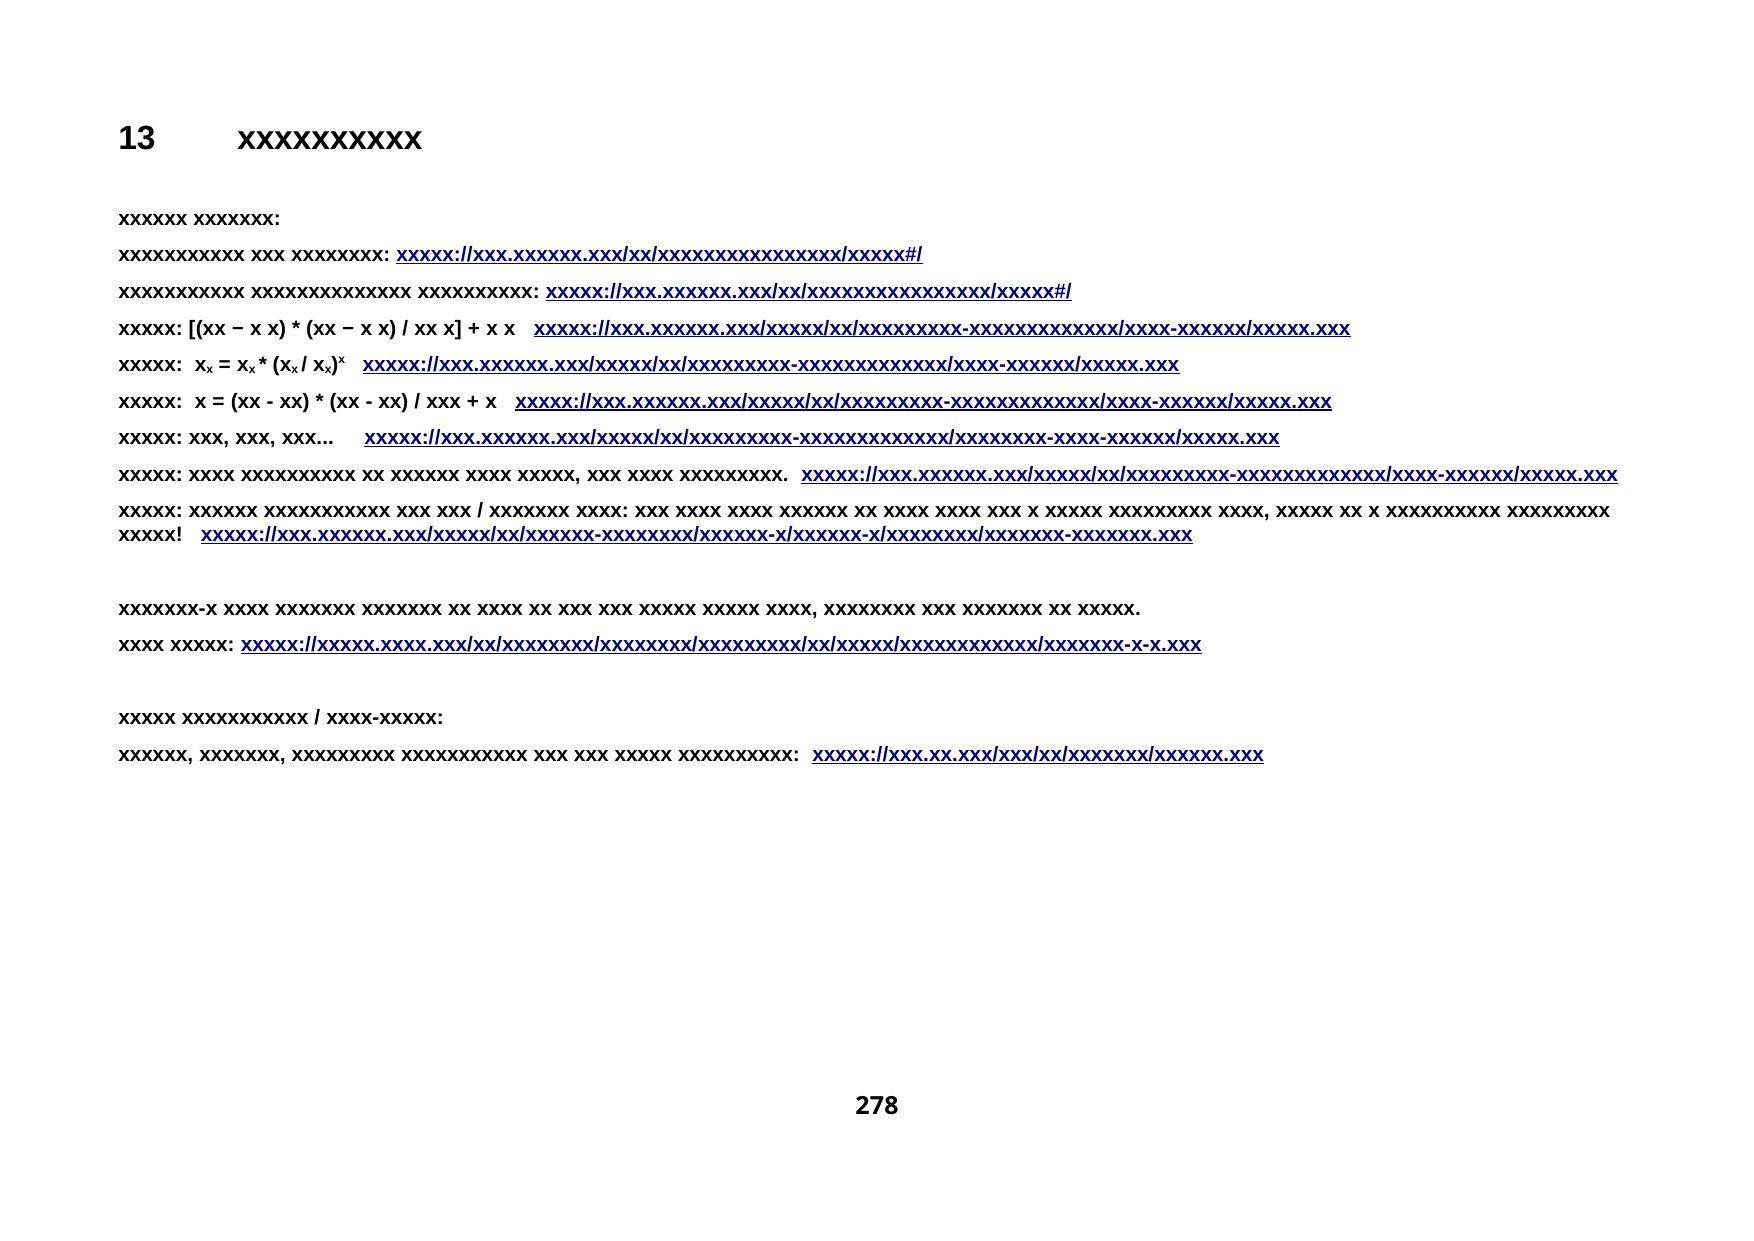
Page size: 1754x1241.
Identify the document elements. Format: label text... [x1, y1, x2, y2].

text xxxxx: x = (xx - xx) * (xx - xx) / xxx + x xxxxx://xxx.xxxxxx.xxx/xxxxx/xx/xxxxxxxxx-xxxxxxxxxxxxx/xxxx-xxxxxx/xxxxx.xxx [118, 388, 1636, 413]
text xxxxxxxxxxx xxx xxxxxxxx: xxxxx://xxx.xxxxxx.xxx/xx/xxxxxxxxxxxxxxxx/xxxxx#/ [118, 242, 1636, 266]
text xxxxx: xxx, xxx, xxx... xxxxx://xxx.xxxxxx.xxx/xxxxx/xx/xxxxxxxxx-xxxxxxxxxxxxx/xxxxxxxx-xxxx-xxxxxx/xxxxx.xxx [118, 425, 1636, 449]
text xxxxxx xxxxxxx: [118, 206, 1636, 230]
subtitle xxxxxxxxxx [118, 118, 1636, 157]
text xxxxxx, xxxxxxx, xxxxxxxxx xxxxxxxxxxx xxx xxx xxxxx xxxxxxxxxx: xxxxx://xxx.xx.xxx/xxx/xx/xxxxxxx/xxxxxx.xxx [118, 742, 1636, 766]
text xxxxx: xx = xx * (xx / xx)x xxxxx://xxx.xxxxxx.xxx/xxxxx/xx/xxxxxxxxx-xxxxxxxxxxxxx/xxxx-xxxxxx/xxxxx.xxx [118, 352, 1636, 376]
text xxxxx: xxxx xxxxxxxxxx xx xxxxxx xxxx xxxxx, xxx xxxx xxxxxxxxx. xxxxx://xxx.xxxxxx.xxx/xxxxx/xx/xxxxxxxxx-xxxxxxxxxxxxx/xxxx-xxxxxx/xxxxx.xxx [118, 462, 1636, 486]
text xxxxx: [(xx − x x) * (xx − x x) / xx x] + x x xxxxx://xxx.xxxxxx.xxx/xxxxx/xx/xxxxxxxxx-xxxxxxxxxxxxx/xxxx-xxxxxx/xxxxx.xxx [118, 315, 1636, 339]
text xxxxx: xxxxxx xxxxxxxxxxx xxx xxx / xxxxxxx xxxx: xxx xxxx xxxx xxxxxx xx xxxx xxxx xxx x xxxxx xxxxxxxxx xxxx, xxxxx xx x xxxxxxxxxx xxxxxxxxx xxxxx! xxxxx://xxx.xxxxxx.xxx/xxxxx/xx/xxxxxx-xxxxxxxx/xxxxxx-x/xxxxxx-x/xxxxxxxx/xxxxxxx-xxxxxxx.xxx [118, 498, 1636, 546]
text xxxxxxx-x xxxx xxxxxxx xxxxxxx xx xxxx xx xxx xxx xxxxx xxxxx xxxx, xxxxxxxx xxx xxxxxxx xx xxxxx. [118, 595, 1636, 619]
text xxxxx xxxxxxxxxxx / xxxx-xxxxx: [118, 705, 1636, 729]
text xxxx xxxxx: xxxxx://xxxxx.xxxx.xxx/xx/xxxxxxxx/xxxxxxxx/xxxxxxxxx/xx/xxxxx/xxxxxxxxxxxx/xxxxxxx-x-x.xxx [118, 632, 1636, 656]
text xxxxxxxxxxx xxxxxxxxxxxxxx xxxxxxxxxx: xxxxx://xxx.xxxxxx.xxx/xx/xxxxxxxxxxxxxxxx/xxxxx#/ [118, 279, 1636, 303]
